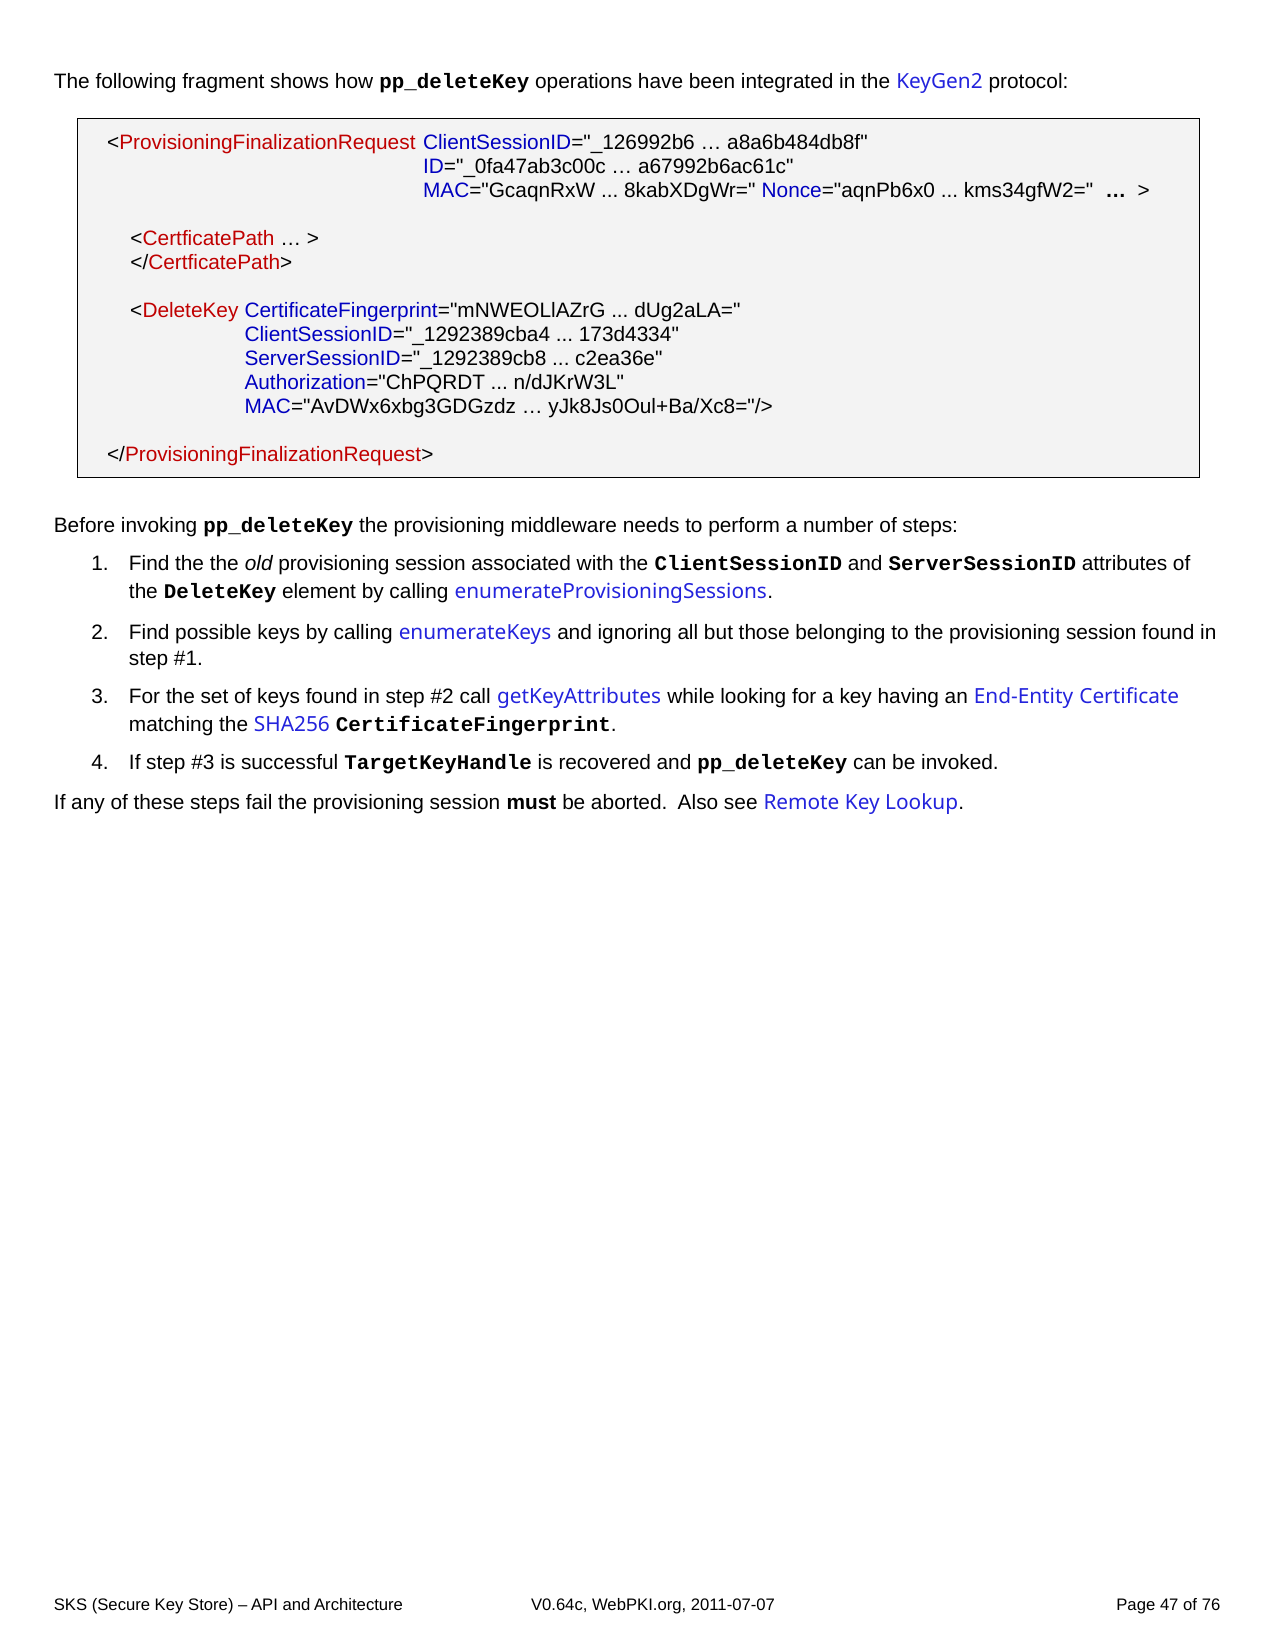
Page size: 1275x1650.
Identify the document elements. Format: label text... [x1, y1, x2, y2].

list For the set of keys found in step #2 call getKeyAttributes while looking for a key having an End-Entity Certificate matching the SHA256 CertificateFingerprint. [91, 681, 1221, 738]
text If any of these steps fail the provisioning session must be aborted. Also see Remote Key Lookup. [54, 787, 1221, 816]
text The following fragment shows how pp_deleteKey operations have been integrated in the KeyGen2 protocol: [54, 66, 1221, 118]
table_header <ProvisioningFinalizationRequest ClientSessionID="_126992b6 … a8a6b484db8f" ID="_0fa47ab3c00c … a67992b6ac61c" MAC="GcaqnRxW ... 8kabXDgWr=" Nonce="aqnPb6x0 ... kms34gfW2=" … > <CertficatePath … > </CertficatePath> <DeleteKey CertificateFingerprint="mNWEOLlAZrG ... dUg2aLA=" ClientSessionID="_1292389cba4 ... 173d4334" ServerSessionID="_1292389cb8 ... c2ea36e" Authorization="ChPQRDT ... n/dJKrW3L" MAC="AvDWx6xbg3GDGzdz … yJk8Js0Oul+Ba/Xc8="/> </ProvisioningFinalizationRequest> [78, 119, 1199, 477]
list Find the the old provisioning session associated with the ClientSessionID and ServerSessionID attributes of the DeleteKey element by calling enumerateProvisioningSessions. [91, 551, 1221, 605]
list Find possible keys by calling enumerateKeys and ignoring all but those belonging to the provisioning session found in step #1. [91, 617, 1221, 669]
text Before invoking pp_deleteKey the provisioning middleware needs to perform a number of steps: [54, 513, 1221, 539]
list If step #3 is successful TargetKeyHandle is recovered and pp_deleteKey can be invoked. [91, 750, 1221, 776]
